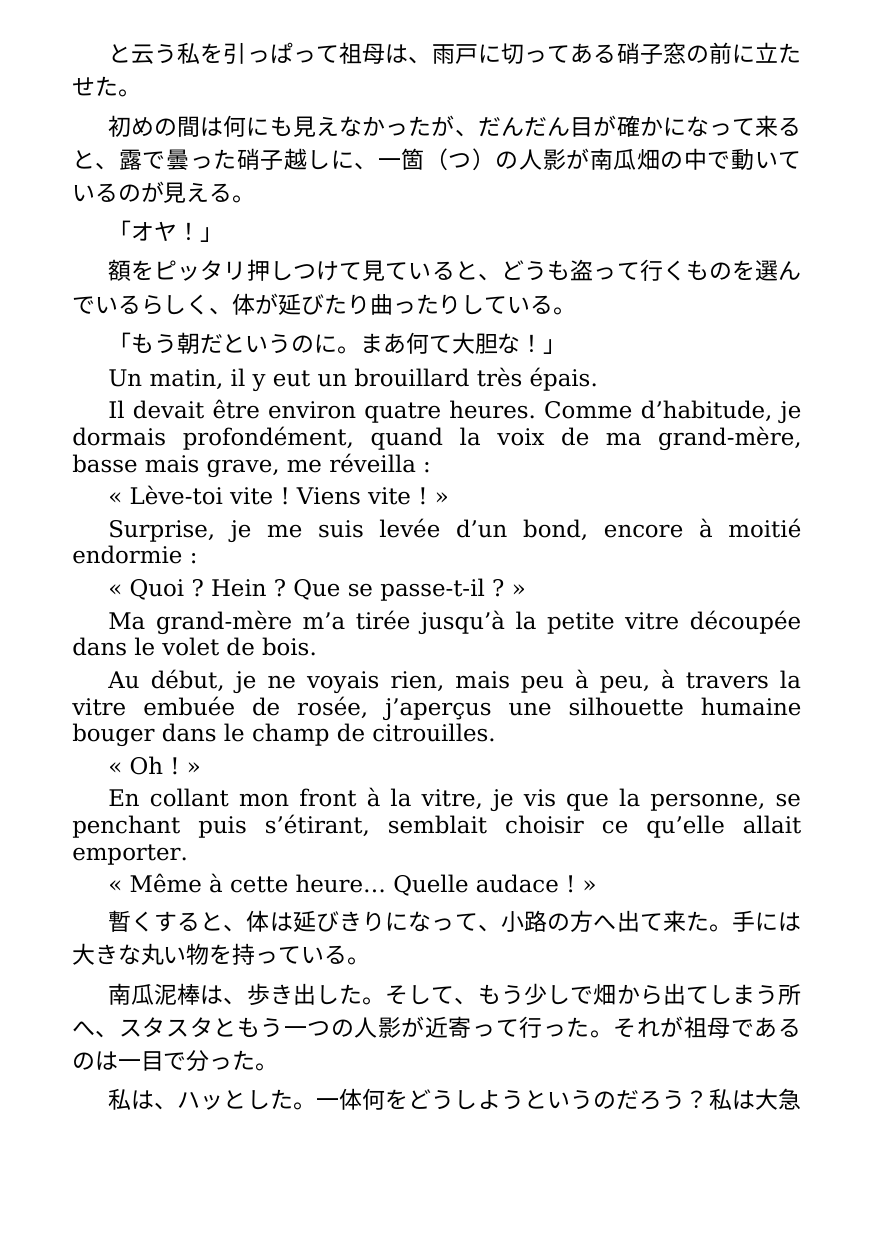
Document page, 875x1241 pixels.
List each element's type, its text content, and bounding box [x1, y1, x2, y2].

text En collant mon front à la vitre, je vis que la personne, se penchant puis s’étirant, semblait choisir ce qu’elle allait emporter. [72, 786, 802, 866]
text 南瓜泥棒は、歩き出した。そして、もう少しで畑から出てしまう所へ、スタスタともう一つの人影が近寄って行った。それが祖母であるのは一目で分った。 [72, 977, 802, 1076]
text Un matin, il y eut un brouillard très épais. [72, 365, 802, 391]
text Il devait être environ quatre heures. Comme d’habitude, je dormais profondément, quand la voix de ma grand-mère, basse mais grave, me réveilla : [72, 397, 802, 477]
text « Oh ! » [72, 753, 802, 780]
text Au début, je ne voyais rien, mais peu à peu, à travers la vitre embuée de rosée, j’aperçus une silhouette humaine bouger dans le champ de citrouilles. [72, 667, 802, 747]
text 額をピッタリ押しつけて見ていると、どうも盗って行くものを選んでいるらしく、体が延びたり曲ったりしている。 [72, 253, 802, 320]
text 「もう朝だというのに。まあ何て大胆な！」 [72, 326, 802, 359]
text « Quoi ? Hein ? Que se passe-t-il ? » [72, 575, 802, 602]
text 暫くすると、体は延びきりになって、小路の方へ出て来た。手には大きな丸い物を持っている。 [72, 904, 802, 971]
text 初めの間は何にも見えなかったが、だんだん目が確かになって来ると、露で曇った硝子越しに、一箇（つ）の人影が南瓜畑の中で動いているのが見える。 [72, 108, 802, 208]
text と云う私を引っぱって祖母は、雨戸に切ってある硝子窓の前に立たせた。 [72, 36, 802, 102]
text Ma grand-mère m’a tirée jusqu’à la petite vitre découpée dans le volet de bois. [72, 608, 802, 661]
text Surprise, je me suis levée d’un bond, encore à moitié endormie : [72, 516, 802, 569]
text 私は、ハッとした。一体何をどうしようというのだろう？私は大急 [72, 1082, 802, 1115]
text 「オヤ！」 [72, 214, 802, 247]
text « Lève-toi vite ! Viens vite ! » [72, 483, 802, 510]
text « Même à cette heure… Quelle audace ! » [72, 872, 802, 898]
